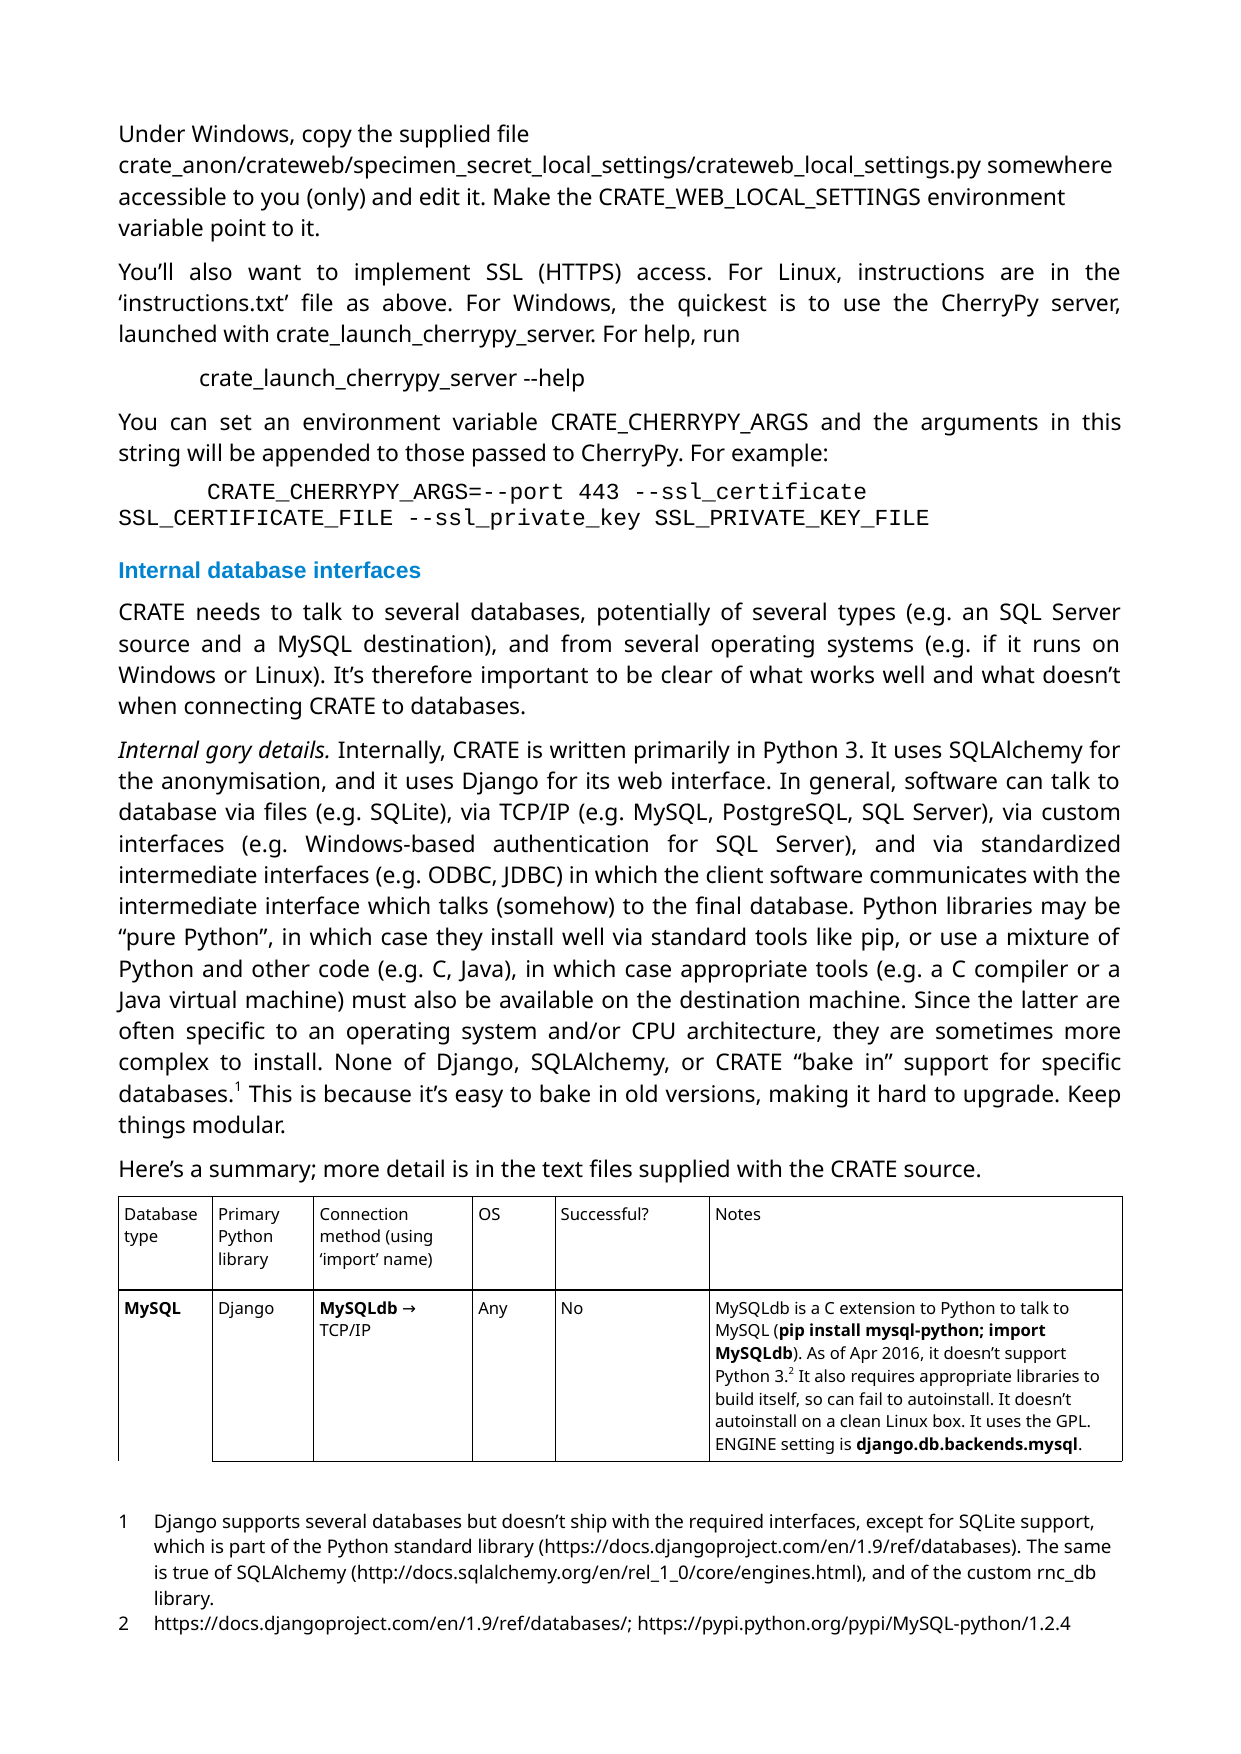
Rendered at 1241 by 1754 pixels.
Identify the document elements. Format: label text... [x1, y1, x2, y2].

table_cell Django [213, 1291, 313, 1461]
table_header Primary Python library [213, 1197, 313, 1288]
table_cell MySQLdb is a C extension to Python to talk to MySQL (pip install mysql-python; import MySQLdb). As of Apr 2016, it doesn’t support Python 3. It also requires appropriate libraries to build itself, so can fail to autoinstall. It doesn’t autoinstall on a clean Linux box. It uses the GPL. ENGINE setting is django.db.backends.mysql. [710, 1291, 1122, 1461]
text You can set an environment variable CRATE_CHERRYPY_ARGS and the arguments in this string will be appended to those passed to CherryPy. For example: [118, 406, 1122, 468]
subtitle Internal database interfaces [118, 557, 1122, 584]
text crate_launch_cherrypy_server --help [118, 362, 1122, 393]
table_cell MySQLdb → TCP/IP [314, 1291, 472, 1461]
table_header Notes [710, 1197, 1122, 1288]
table_header Connection method (using ‘import’ name) [314, 1197, 472, 1288]
text CRATE_CHERRYPY_ARGS=--port 443 --ssl_certificate SSL_CERTIFICATE_FILE --ssl_private_key SSL_PRIVATE_KEY_FILE [118, 481, 1122, 532]
text Here’s a summary; more detail is in the text files supplied with the CRATE source. [118, 1153, 1122, 1184]
text Under Windows, copy the supplied file crate_anon/crateweb/specimen_secret_local_settings/crateweb_local_settings.py somewhere accessible to you (only) and edit it. Make the CRATE_WEB_LOCAL_SETTINGS environment variable point to it. [118, 118, 1122, 243]
text Django supports several databases but doesn’t ship with the required interfaces, except for SQLite support, which is part of the Python standard library (https://docs.djangoproject.com/en/1.9/ref/databases). The same is true of SQLAlchemy (http://docs.sqlalchemy.org/en/rel_1_0/core/engines.html), and of the custom rnc_db library. [118, 1508, 1122, 1610]
text Internal gory details. Internally, CRATE is written primarily in Python 3. It uses SQLAlchemy for the anonymisation, and it uses Django for its web interface. In general, software can talk to database via files (e.g. SQLite), via TCP/IP (e.g. MySQL, PostgreSQL, SQL Server), via custom interfaces (e.g. Windows-based authentication for SQL Server), and via standardized intermediate interfaces (e.g. ODBC, JDBC) in which the client software communicates with the intermediate interface which talks (somehow) to the final database. Python libraries may be “pure Python”, in which case they install well via standard tools like pip, or use a mixture of Python and other code (e.g. C, Java), in which case appropriate tools (e.g. a C compiler or a Java virtual machine) must also be available on the destination machine. Since the latter are often specific to an operating system and/or CPU architecture, they are sometimes more complex to install. None of Django, SQLAlchemy, or CRATE “bake in” support for specific databases. This is because it’s easy to bake in old versions, making it hard to upgrade. Keep things modular. [118, 734, 1122, 1140]
table_header Database type [119, 1197, 212, 1288]
table_header Successful? [556, 1197, 709, 1288]
table_cell Any [473, 1291, 555, 1461]
text You’ll also want to implement SSL (HTTPS) access. For Linux, instructions are in the ‘instructions.txt’ file as above. For Windows, the quickest is to use the CherryPy server, launched with crate_launch_cherrypy_server. For help, run [118, 256, 1122, 349]
text CRATE needs to talk to several databases, potentially of several types (e.g. an SQL Server source and a MySQL destination), and from several operating systems (e.g. if it runs on Windows or Linux). It’s therefore important to be clear of what works well and what doesn’t when connecting CRATE to databases. [118, 596, 1122, 721]
table_header OS [473, 1197, 555, 1288]
table_cell MySQL [119, 1291, 212, 1461]
table_cell No [556, 1291, 709, 1461]
